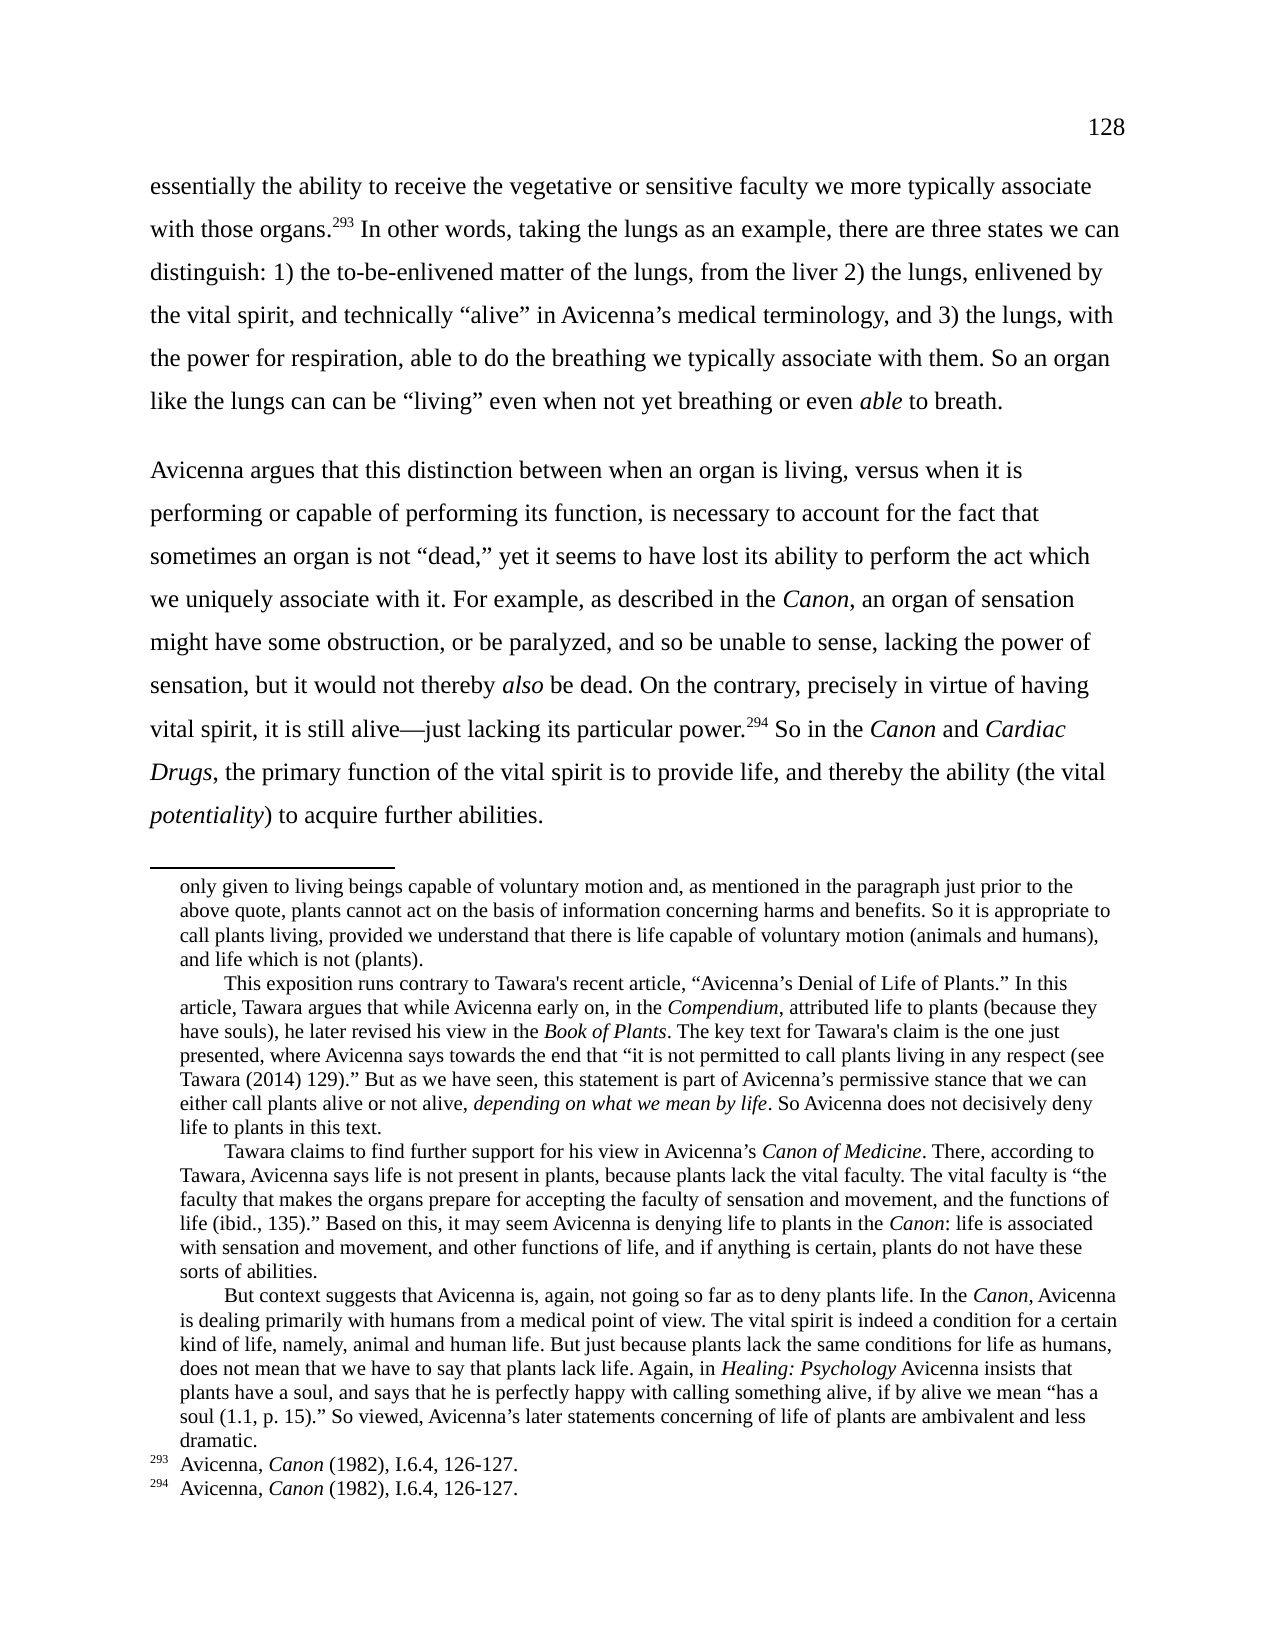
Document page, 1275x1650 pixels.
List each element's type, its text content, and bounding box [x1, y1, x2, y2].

text This exposition runs contrary to Tawara's recent article, “Avicenna’s Denial of Life of Plants.”⁠ In this article, Tawara argues that while Avicenna early on, in the Compendium, attributed life to plants (because they have souls), he later revised his view in the Book of Plants. The key text for Tawara's claim is the one just presented, where Avicenna says towards the end that “it is not permitted to call plants living in any respect (see Tawara (2014) 129).” But as we have seen, this statement is part of Avicenna’s permissive stance that we can either call plants alive or not alive, depending on what we mean by life. So Avicenna does not decisively deny life to plants in this text. [150, 971, 1125, 1139]
text But context suggests that Avicenna is, again, not going so far as to deny plants life. In the Canon, Avicenna is dealing primarily with humans from a medical point of view. The vital spirit is indeed a condition for a certain kind of life, namely, animal and human life. But just because plants lack the same conditions for life as humans, does not mean that we have to say that plants lack life. Again, in Healing: Psychology Avicenna insists that plants have a soul, and says that he is perfectly happy with calling something alive, if by alive we mean “has a soul (1.1, p. 15).”⁠ So viewed, Avicenna’s later statements concerning of life of plants are ambivalent and less dramatic. [150, 1283, 1125, 1452]
text Tawara claims to find further support for his view in Avicenna’s Canon of Medicine. There, according to Tawara, Avicenna says life is not present in plants, because plants lack the vital faculty. The vital faculty is “the faculty that makes the organs prepare for accepting the faculty of sensation and movement, and the functions of life (ibid., 135).” Based on this, it may seem Avicenna is denying life to plants in the Canon: life is associated with sensation and movement, and other functions of life, and if anything is certain, plants do not have these sorts of abilities. [150, 1139, 1125, 1283]
text only given to living beings capable of voluntary motion and, as mentioned in the paragraph just prior to the above quote, plants cannot act on the basis of information concerning harms and benefits. So it is appropriate to call plants living, provided we understand that there is life capable of voluntary motion (animals and humans), and life which is not (plants). [150, 874, 1125, 971]
text essentially the ability to receive the vegetative or sensitive faculty we more typically associate with those organs. In other words, taking the lungs as an example, there are three states we can distinguish: 1) the to-be-enlivened matter of the lungs, from the liver 2) the lungs, enlivened by the vital spirit, and technically “alive” in Avicenna’s medical terminology, and 3) the lungs, with the power for respiration, able to do the breathing we typically associate with them. So an organ like the lungs can can be “living” even when not yet breathing or even able to breath. [150, 171, 1125, 415]
text Avicenna, Canon (1982), I.6.4, 126-127. [150, 1476, 1125, 1500]
text Avicenna argues that this distinction between when an organ is living, versus when it is performing or capable of performing its function, is necessary to account for the fact that sometimes an organ is not “dead,” yet it seems to have lost its ability to perform the act which we uniquely associate with it. For example, as described in the Canon, an organ of sensation might have some obstruction, or be paralyzed, and so be unable to sense, lacking the power of sensation, but it would not thereby also be dead. On the contrary, precisely in virtue of having vital spirit, it is still alive—just lacking its particular power. So in the Canon and Cardiac Drugs, the primary function of the vital spirit is to provide life, and thereby the ability (the vital potentiality) to acquire further abilities. [150, 455, 1125, 829]
text Avicenna, Canon (1982), I.6.4, 126-127. [150, 1452, 1125, 1476]
